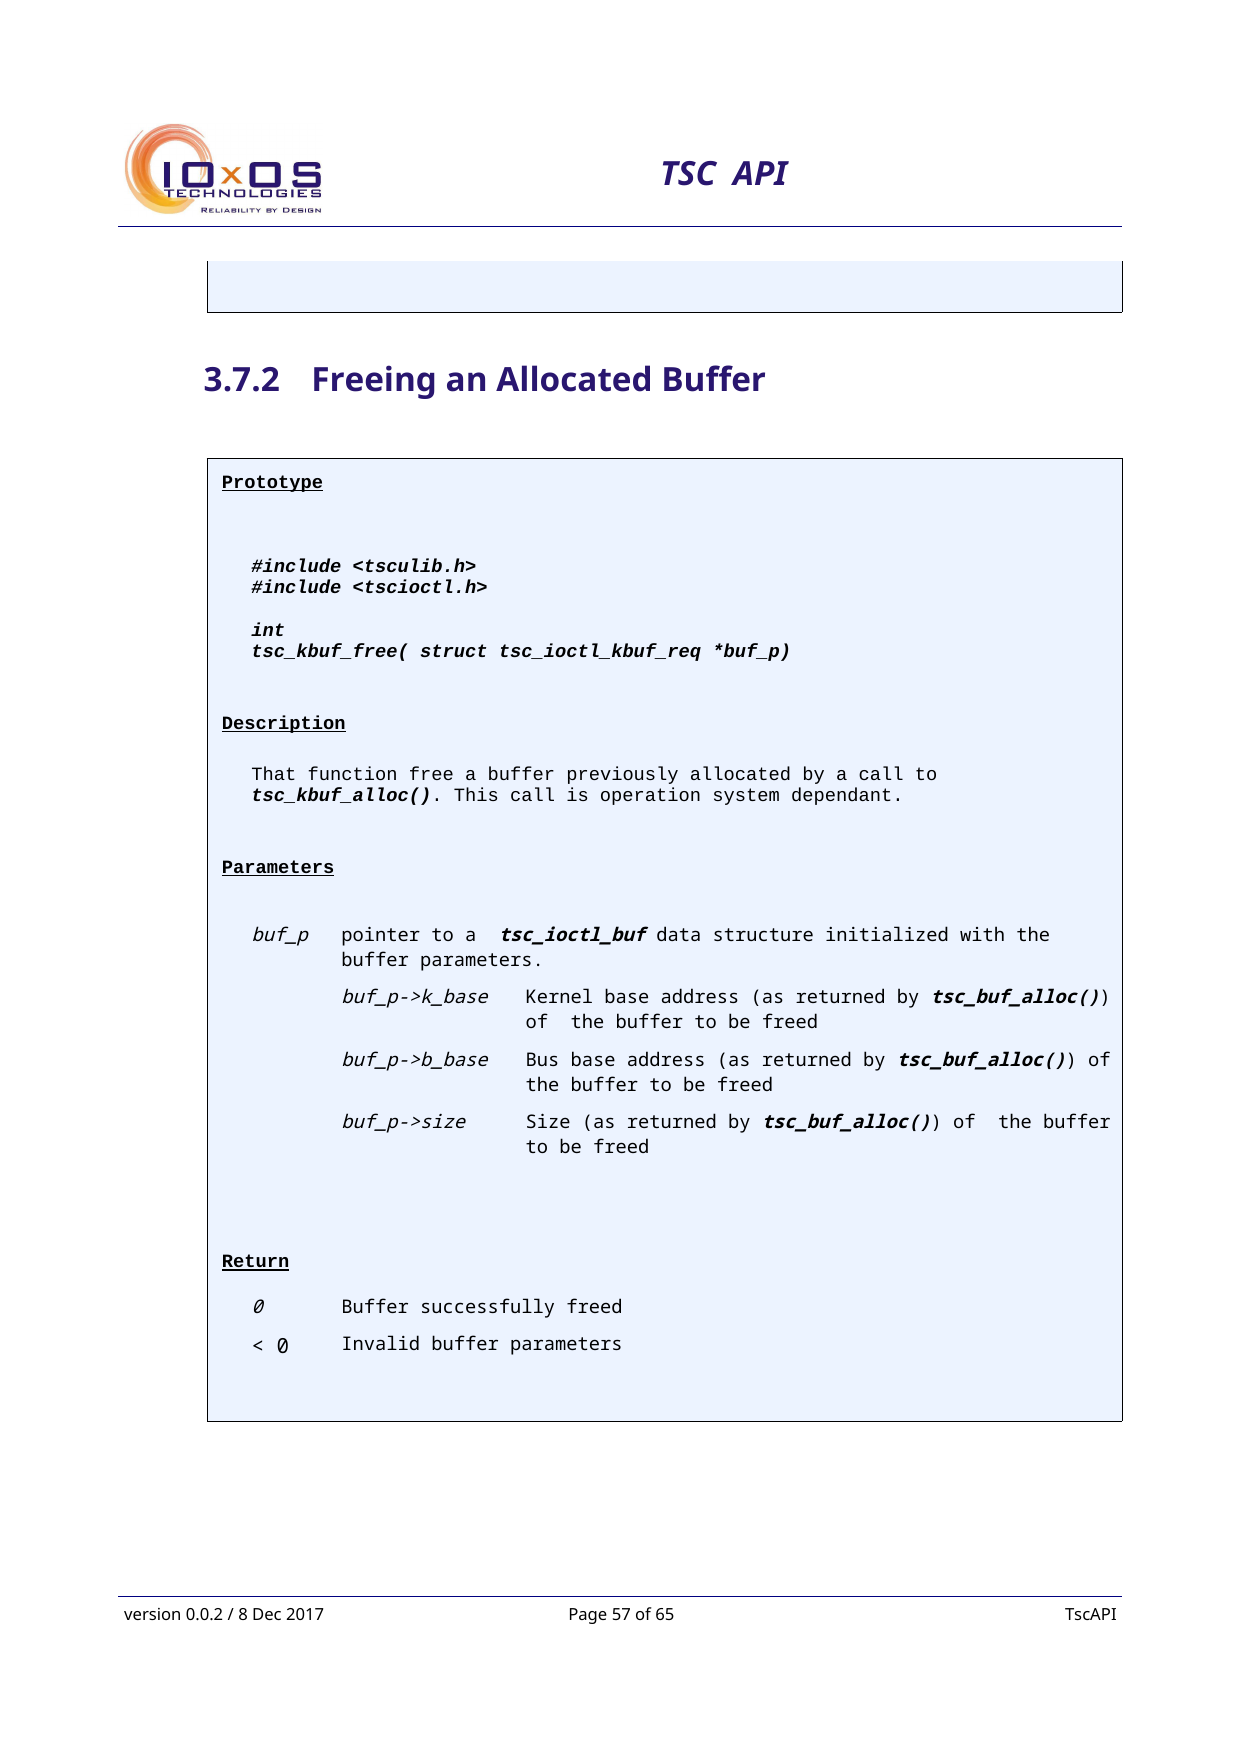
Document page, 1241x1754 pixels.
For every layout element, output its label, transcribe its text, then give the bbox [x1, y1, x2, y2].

table_cell Size (as returned by tsc_buf_alloc()) of the buffer to be freed [520, 1103, 1122, 1165]
subtitle Return [208, 1237, 1122, 1288]
table_cell [208, 1103, 246, 1165]
table_cell buf_p->b_base [335, 1040, 520, 1103]
table_header buf_p [246, 915, 335, 978]
subtitle Parameters [208, 843, 1122, 879]
subtitle Freeing an Allocated Buffer [195, 356, 1122, 402]
table_cell buf_p->k_base [335, 978, 520, 1040]
table_cell buf_p->size [335, 1103, 520, 1165]
table_header Buffer successfully freed [335, 1288, 1122, 1325]
table_header [208, 915, 246, 978]
table_header [208, 1288, 246, 1325]
table_cell Bus base address (as returned by tsc_buf_alloc()) of the buffer to be freed [520, 1040, 1122, 1103]
picture [123, 123, 323, 217]
text int [208, 620, 1122, 642]
table_cell [246, 1040, 335, 1103]
table_cell [208, 1325, 246, 1371]
table_cell Invalid buffer parameters [335, 1325, 1122, 1371]
table_cell [208, 1040, 246, 1103]
text That function free a buffer previously allocated by a call to tsc_kbuf_alloc(). This call is operation system dependant. [208, 750, 1122, 807]
table_cell [246, 1103, 335, 1165]
table_header pointer to a tsc_ioctl_buf data structure initialized with the buffer parameters. [335, 915, 1122, 978]
subtitle Description [208, 699, 1122, 750]
table_cell Kernel base address (as returned by tsc_buf_alloc()) of the buffer to be freed [520, 978, 1122, 1040]
table_cell < 0 [246, 1325, 335, 1371]
text Prototype [208, 459, 1122, 491]
table_header 0 [246, 1288, 335, 1325]
text #include <tsculib.h> [208, 542, 1122, 578]
table_cell [246, 978, 335, 1040]
text tsc_kbuf_free( struct tsc_ioctl_kbuf_req *buf_p) [208, 642, 1122, 663]
text #include <tscioctl.h> [208, 578, 1122, 599]
table_cell [208, 978, 246, 1040]
